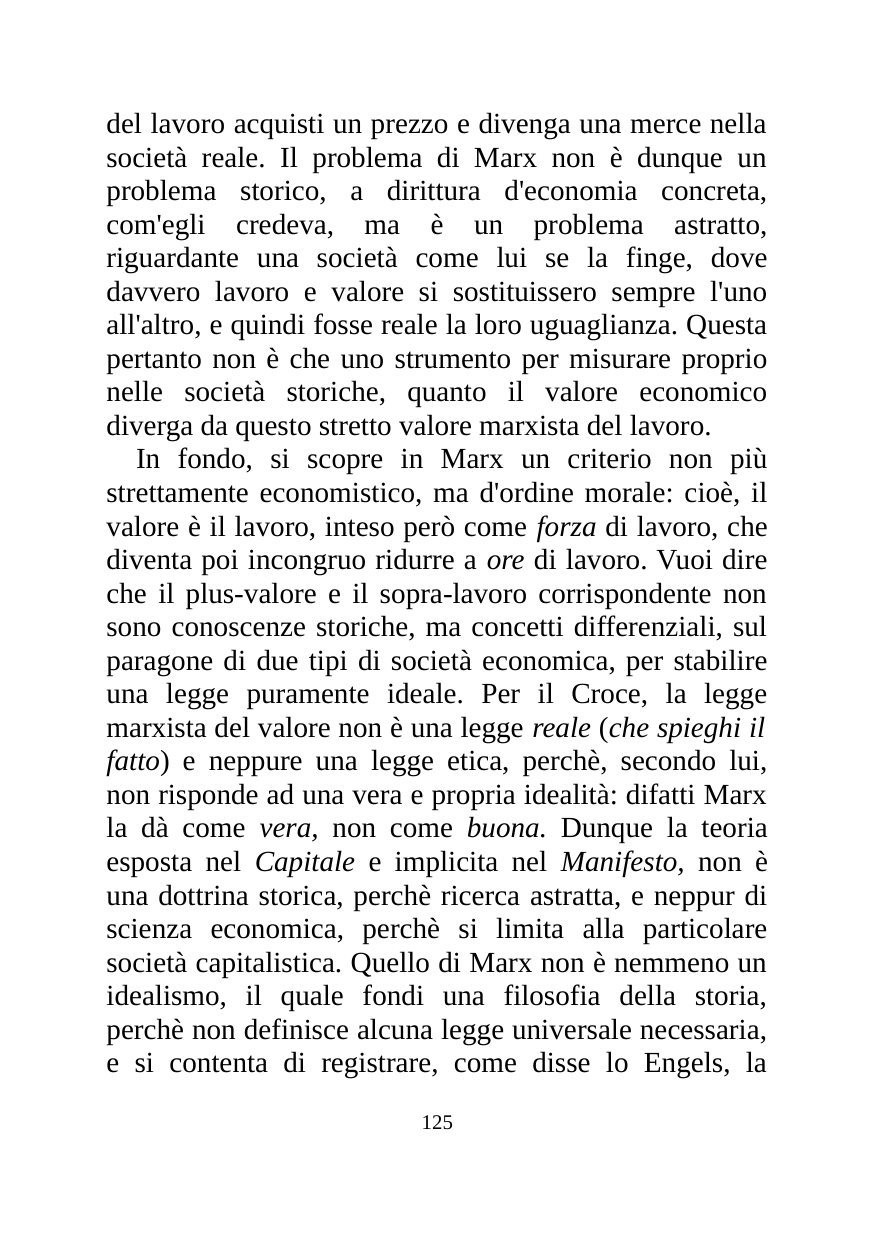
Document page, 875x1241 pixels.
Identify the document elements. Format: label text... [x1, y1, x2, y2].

text del lavoro acquisti un prezzo e divenga una merce nella società reale. Il problema di Marx non è dunque un problema storico, a dirittura d'economia concreta, com'egli credeva, ma è un problema astratto, riguardante una società come lui se la finge, dove davvero lavoro e valore si sostituissero sempre l'uno all'altro, e quindi fosse reale la loro uguaglianza. Questa pertanto non è che uno strumento per misurare proprio nelle società storiche, quanto il valore economico diverga da questo stretto valore marxista del lavoro. [106, 106, 768, 442]
text In fondo, si scopre in Marx un criterio non più strettamente economistico, ma d'ordine morale: cioè, il valore è il lavoro, inteso però come forza di lavoro, che diventa poi incongruo ridurre a ore di lavoro. Vuoi dire che il plus-valore e il sopra-lavoro corrispondente non sono conoscenze storiche, ma concetti differenziali, sul paragone di due tipi di società economica, per stabilire una legge puramente ideale. Per il Croce, la legge marxista del valore non è una legge reale (che spieghi il fatto) e neppure una legge etica, perchè, secondo lui, non risponde ad una vera e propria idealità: difatti Marx la dà come vera, non come buona. Dunque la teoria esposta nel Capitale e implicita nel Manifesto, non è una dottrina storica, perchè ricerca astratta, e neppur di scienza economica, perchè si limita alla particolare società capitalistica. Quello di Marx non è nemmeno un idealismo, il quale fondi una filosofia della storia, perchè non definisce alcuna legge universale necessaria, e si contenta di registrare, come disse lo Engels, la [106, 442, 768, 1079]
